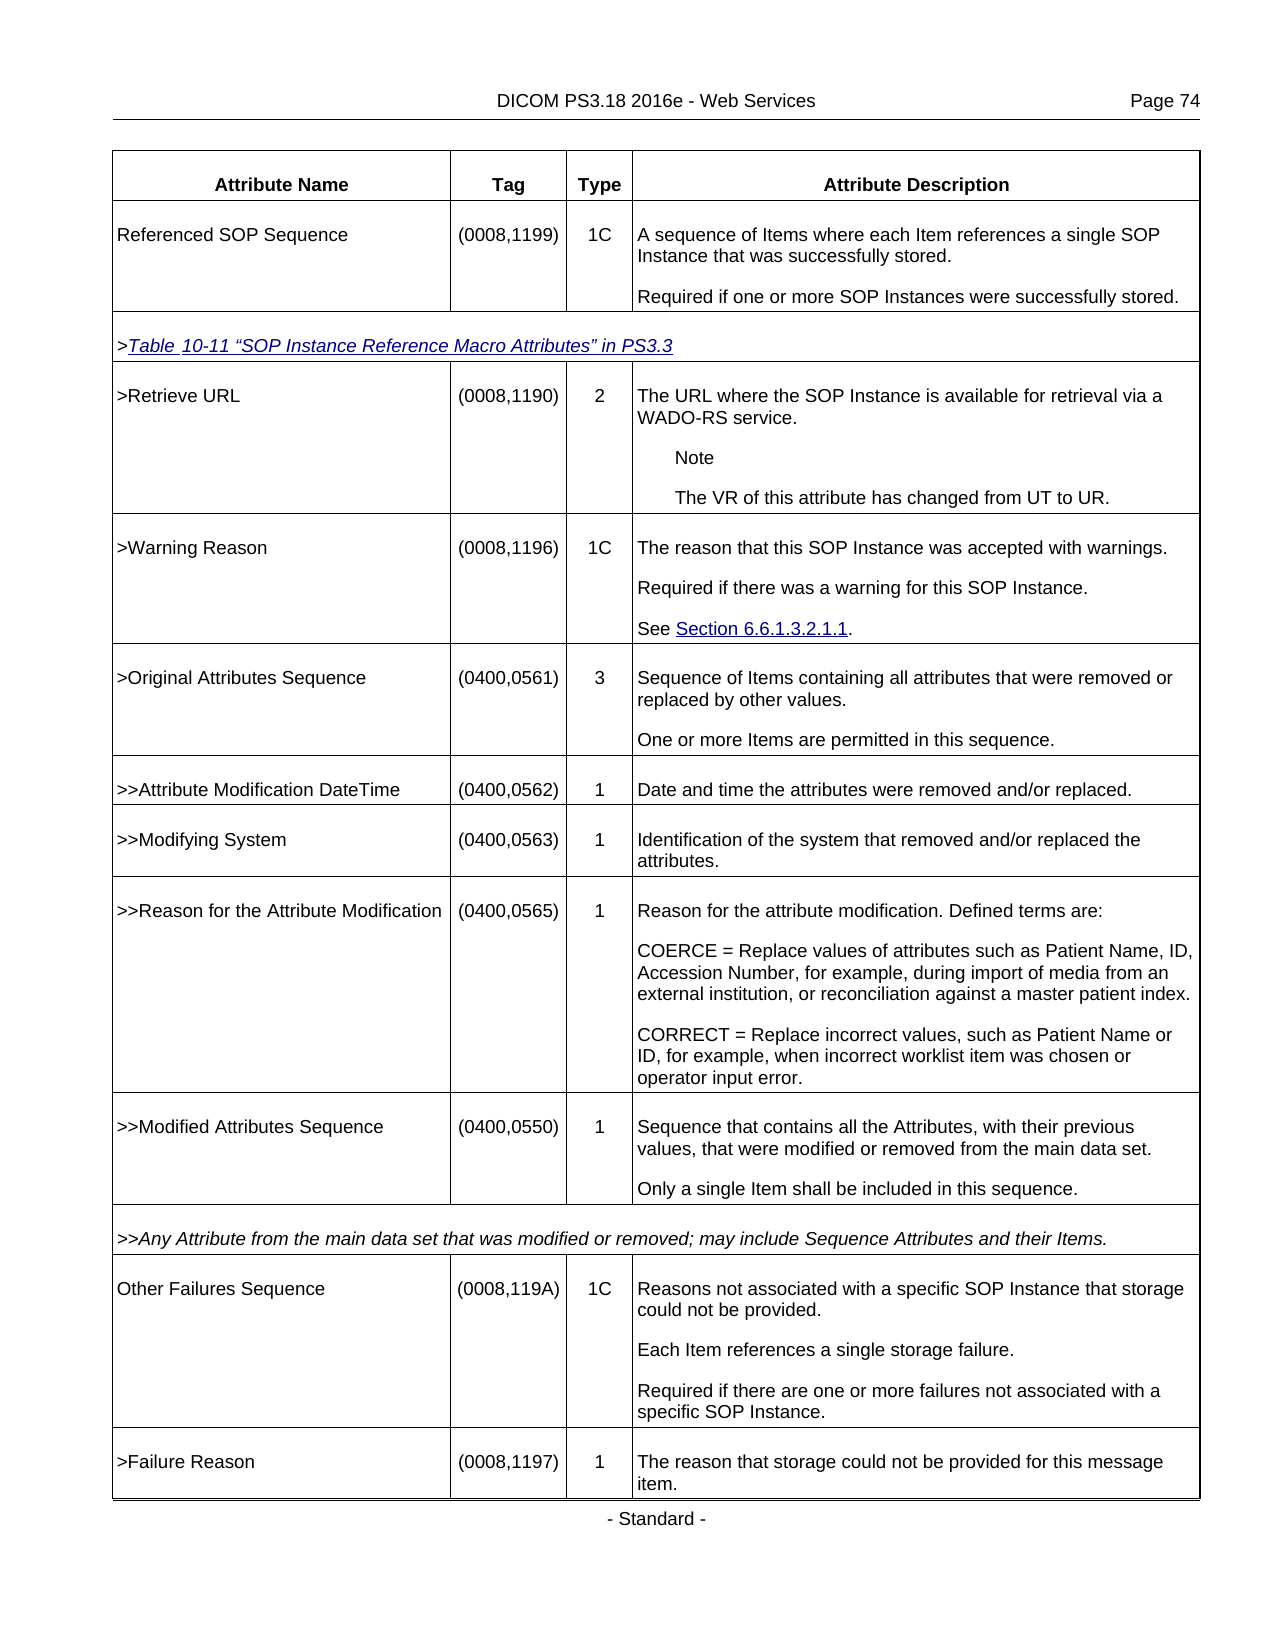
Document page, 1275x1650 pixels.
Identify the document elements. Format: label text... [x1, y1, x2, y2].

table_cell The URL where the SOP Instance is available for retrieval via a WADO-RS service. Note The VR of this attribute has changed from UT to UR. [633, 362, 1199, 513]
table_cell (0400,0563) [451, 805, 566, 876]
table_cell Reasons not associated with a specific SOP Instance that storage could not be provided. Each Item references a single storage failure. Required if there are one or more failures not associated with a specific SOP Instance. [633, 1255, 1199, 1427]
table_cell >>Modified Attributes Sequence [113, 1093, 450, 1204]
table_cell 2 [567, 362, 632, 513]
table_cell 1 [567, 877, 632, 1092]
table_cell The reason that this SOP Instance was accepted with warnings. Required if there was a warning for this SOP Instance. See Section 6.6.1.3.2.1.1. [633, 514, 1199, 643]
table_cell 1 [567, 1093, 632, 1204]
table_header Attribute Name [113, 151, 450, 200]
table_cell 1C [567, 1255, 632, 1427]
table_cell (0008,119A) [451, 1255, 566, 1427]
table_cell >Failure Reason [113, 1428, 450, 1498]
table_cell (0400,0550) [451, 1093, 566, 1204]
table_cell (0400,0565) [451, 877, 566, 1092]
table_cell >Retrieve URL [113, 362, 450, 513]
table_cell A sequence of Items where each Item references a single SOP Instance that was successfully stored. Required if one or more SOP Instances were successfully stored. [633, 201, 1199, 311]
table_cell Date and time the attributes were removed and/or replaced. [633, 756, 1199, 804]
table_cell Referenced SOP Sequence [113, 201, 450, 311]
table_cell Identification of the system that removed and/or replaced the attributes. [633, 805, 1199, 876]
table_cell (0008,1199) [451, 201, 566, 311]
table_cell >>Modifying System [113, 805, 450, 876]
table_cell >>Any Attribute from the main data set that was modified or removed; may include Sequence Attributes and their Items. [113, 1205, 1199, 1253]
table_cell 1 [567, 805, 632, 876]
table_cell (0008,1190) [451, 362, 566, 513]
table_header Tag [451, 151, 566, 200]
table_cell 1C [567, 201, 632, 311]
table_cell 1 [567, 756, 632, 804]
table_cell (0008,1196) [451, 514, 566, 643]
table_header Type [567, 151, 632, 200]
table_cell >>Reason for the Attribute Modification [113, 877, 450, 1092]
table_cell >>Attribute Modification DateTime [113, 756, 450, 804]
table_cell (0008,1197) [451, 1428, 566, 1498]
table_cell Sequence of Items containing all attributes that were removed or replaced by other values. One or more Items are permitted in this sequence. [633, 644, 1199, 755]
table_header Attribute Description [633, 151, 1199, 200]
table_cell >Warning Reason [113, 514, 450, 643]
table_cell Other Failures Sequence [113, 1255, 450, 1427]
table_cell 1C [567, 514, 632, 643]
table_cell Sequence that contains all the Attributes, with their previous values, that were modified or removed from the main data set. Only a single Item shall be included in this sequence. [633, 1093, 1199, 1204]
table_cell 1 [567, 1428, 632, 1498]
table_cell (0400,0561) [451, 644, 566, 755]
table_cell >Table 10-11 “SOP Instance Reference Macro Attributes” in PS3.3 [113, 312, 1199, 361]
table_cell The reason that storage could not be provided for this message item. [633, 1428, 1199, 1498]
table_cell (0400,0562) [451, 756, 566, 804]
table_cell 3 [567, 644, 632, 755]
table_cell Reason for the attribute modification. Defined terms are: COERCE = Replace values of attributes such as Patient Name, ID, Accession Number, for example, during import of media from an external institution, or reconciliation against a master patient index. CORRECT = Replace incorrect values, such as Patient Name or ID, for example, when incorrect worklist item was chosen or operator input error. [633, 877, 1199, 1092]
table_cell >Original Attributes Sequence [113, 644, 450, 755]
